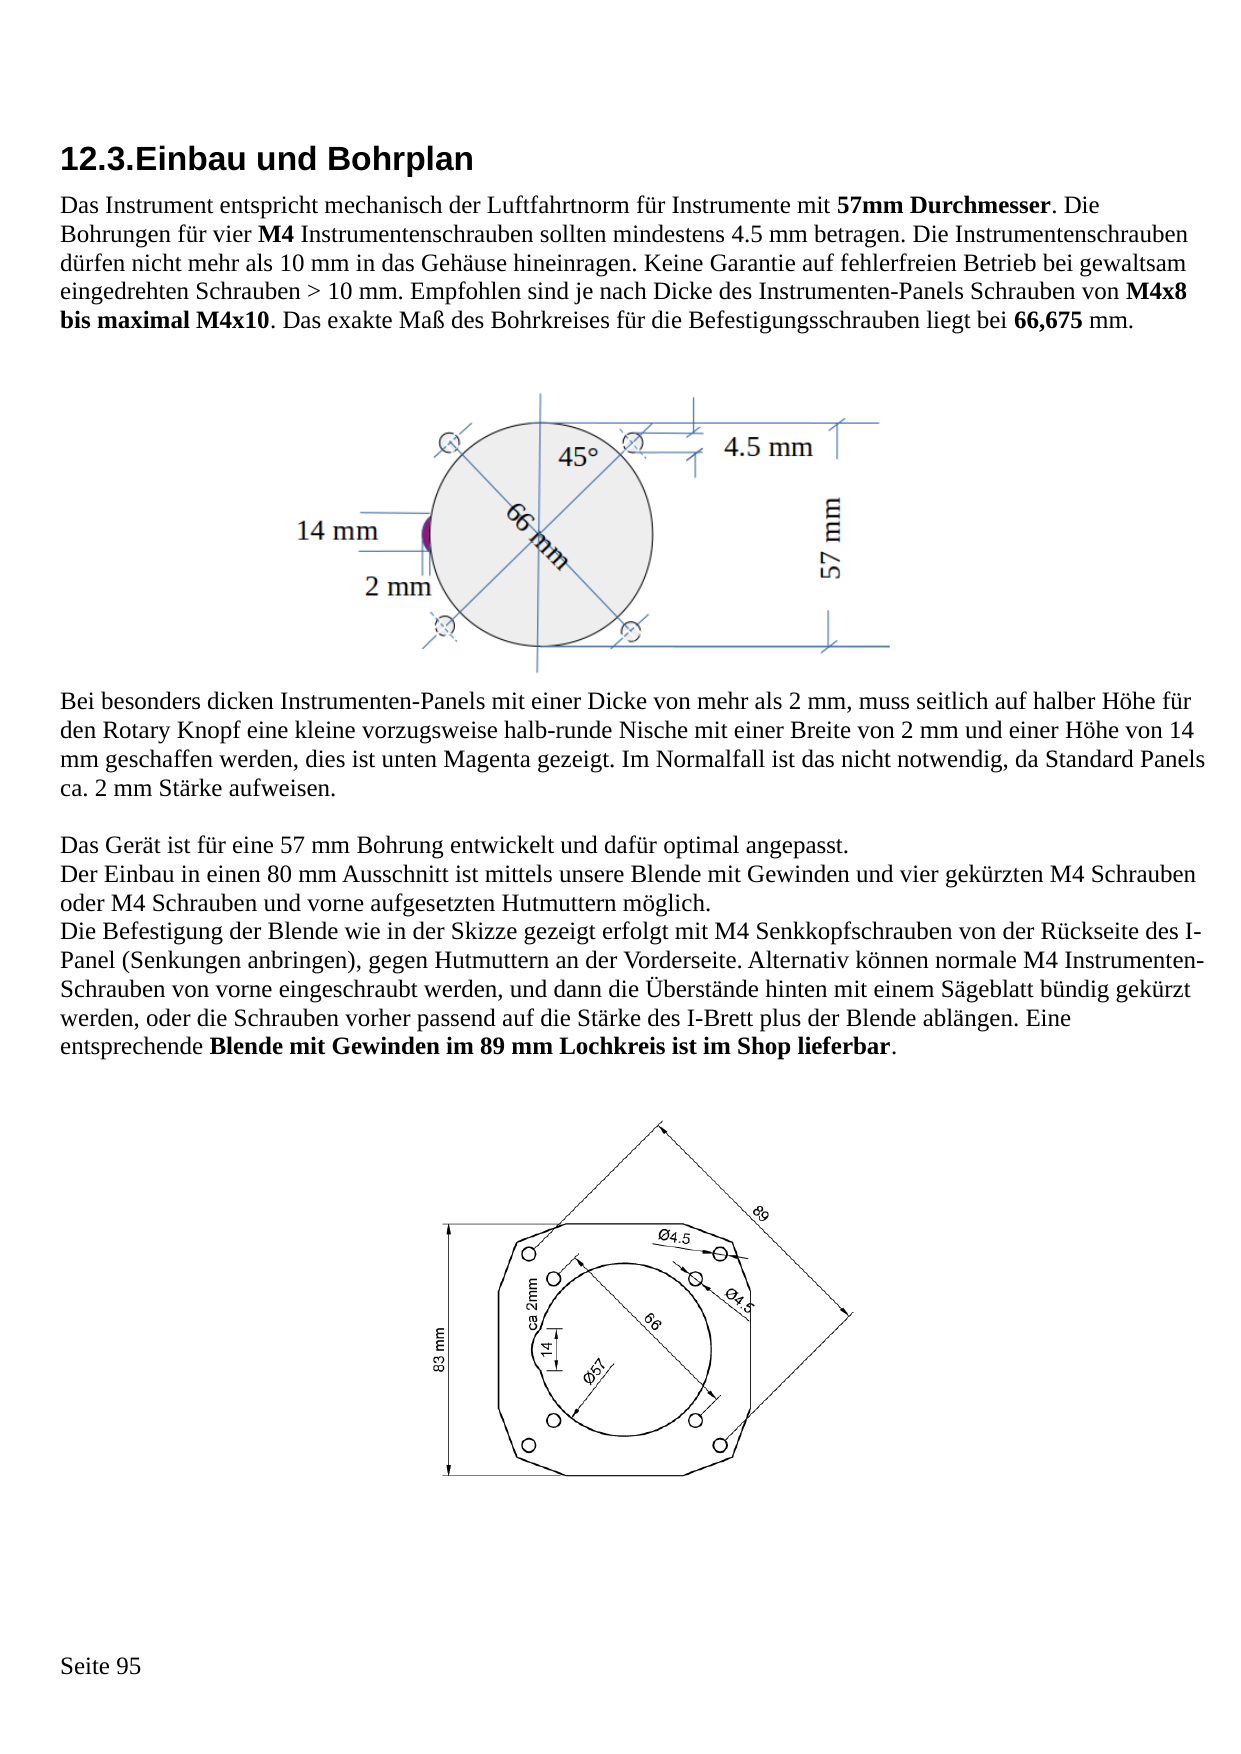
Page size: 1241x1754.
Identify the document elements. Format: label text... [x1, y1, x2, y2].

subtitle Einbau und Bohrplan [60, 139, 1207, 178]
picture [277, 360, 990, 687]
text Das Instrument entspricht mechanisch der Luftfahrtnorm für Instrumente mit 57mm Durchmesser. Die Bohrungen für vier M4 Instrumentenschrauben sollten mindestens 4.5 mm betragen. Die Instrumentenschrauben dürfen nicht mehr als 10 mm in das Gehäuse hineinragen. Keine Garantie auf fehlerfreien Betrieb bei gewaltsam eingedrehten Schrauben > 10 mm. Empfohlen sind je nach Dicke des Instrumenten-Panels Schrauben von M4x8 bis maximal M4x10. Das exakte Maß des Bohrkreises für die Befestigungsschrauben liegt bei 66,675 mm. [60, 190, 1207, 334]
picture [394, 1088, 874, 1493]
text Der Einbau in einen 80 mm Ausschnitt ist mittels unsere Blende mit Gewinden und vier gekürzten M4 Schrauben oder M4 Schrauben und vorne aufgesetzten Hutmuttern möglich. [60, 859, 1207, 916]
text Die Befestigung der Blende wie in der Skizze gezeigt erfolgt mit M4 Senkkopfschrauben von der Rückseite des I-Panel (Senkungen anbringen), gegen Hutmuttern an der Vorderseite. Alternativ können normale M4 Instrumenten-Schrauben von vorne eingeschraubt werden, und dann die Überstände hinten mit einem Sägeblatt bündig gekürzt werden, oder die Schrauben vorher passend auf die Stärke des I-Brett plus der Blende ablängen. Eine entsprechende Blende mit Gewinden im 89 mm Lochkreis ist im Shop lieferbar. [60, 916, 1207, 1060]
text Das Gerät ist für eine 57 mm Bohrung entwickelt und dafür optimal angepasst. [60, 830, 1207, 859]
text Bei besonders dicken Instrumenten-Panels mit einer Dicke von mehr als 2 mm, muss seitlich auf halber Höhe für den Rotary Knopf eine kleine vorzugsweise halb-runde Nische mit einer Breite von 2 mm und einer Höhe von 14 mm geschaffen werden, dies ist unten Magenta gezeigt. Im Normalfall ist das nicht notwendig, da Standard Panels ca. 2 mm Stärke aufweisen. [60, 684, 1207, 801]
